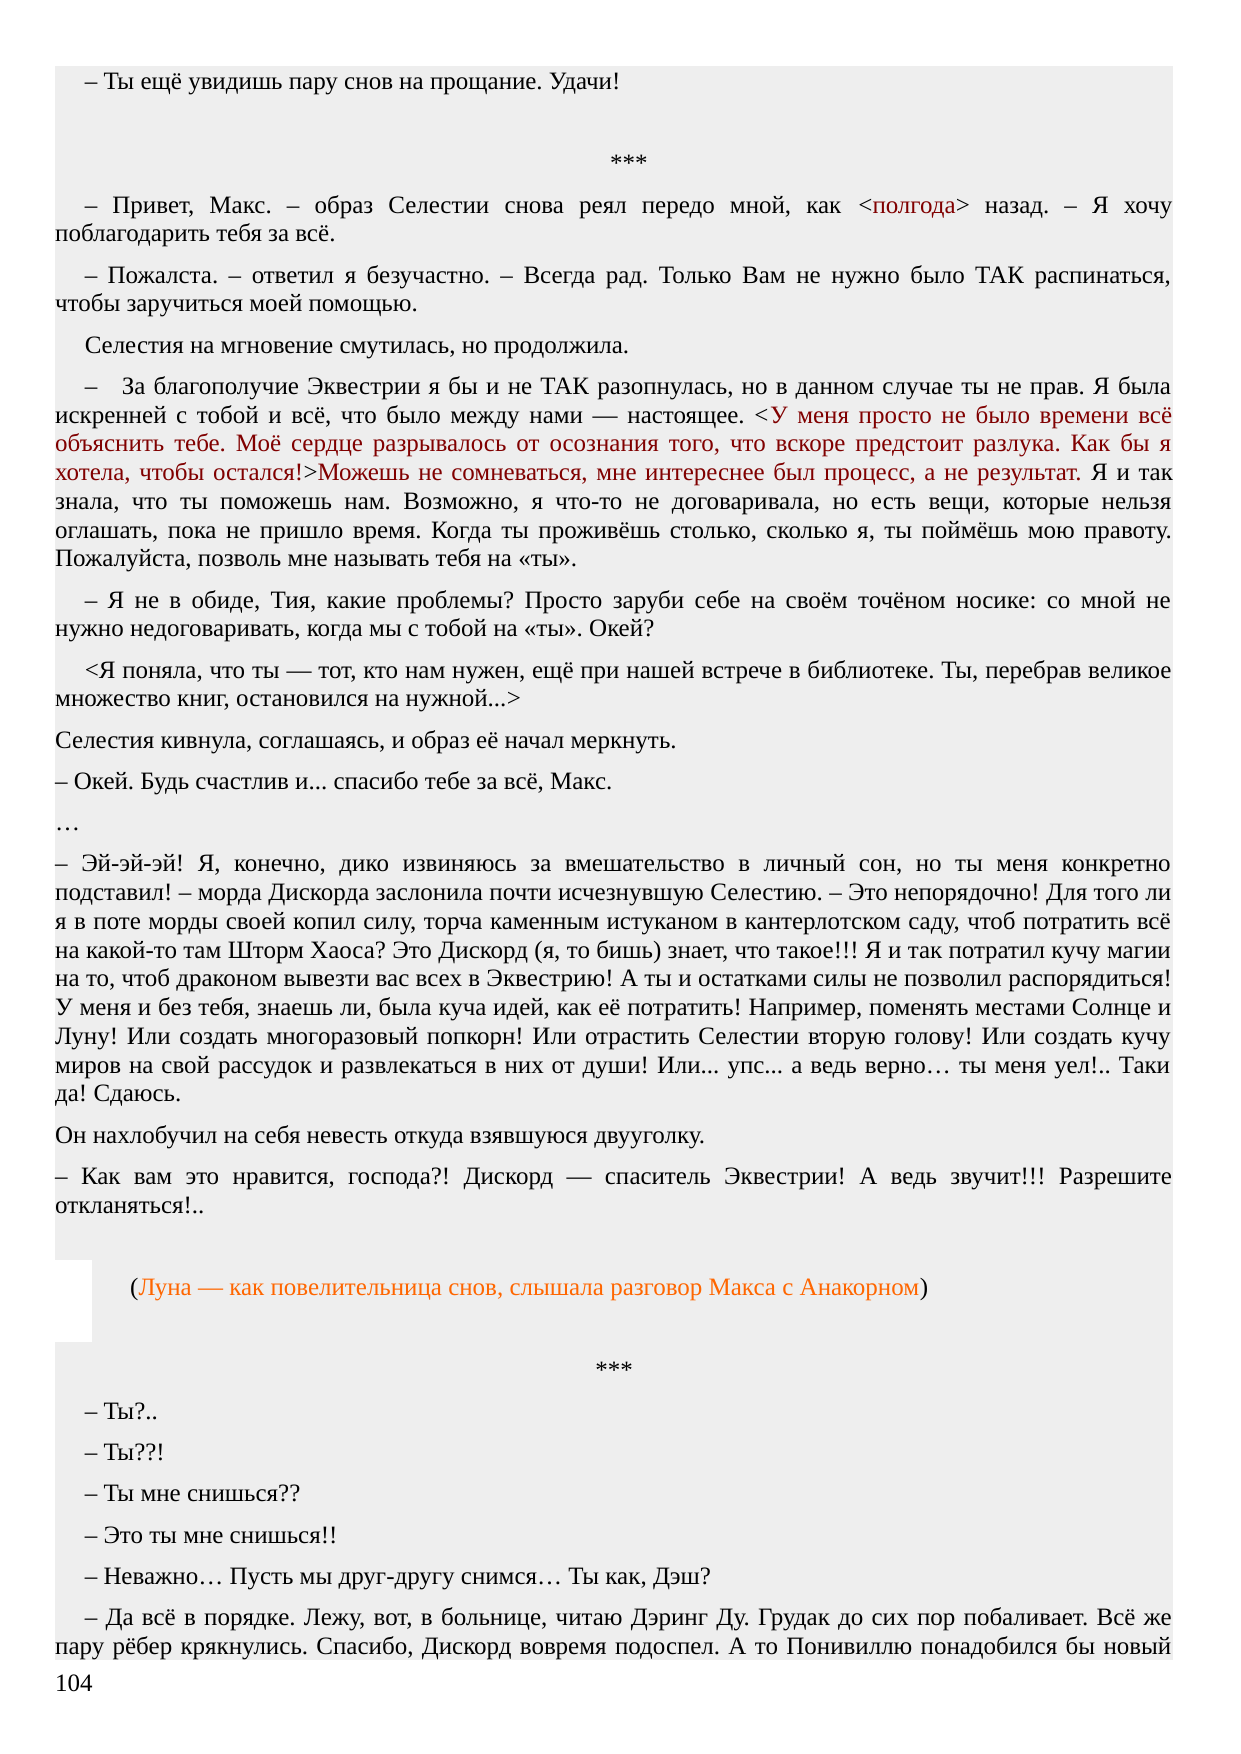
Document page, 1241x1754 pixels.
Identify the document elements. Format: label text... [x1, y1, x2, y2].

text … [55, 807, 1173, 836]
text Селестия на мгновение смутилась, но продолжила. [55, 330, 1173, 358]
text <Я поняла, что ты — тот, кто нам нужен, ещё при нашей встрече в библиотеке. Ты, перебрав великое множество книг, остановился на нужной...> [55, 655, 1173, 712]
text – Это ты мне снишься!! [55, 1520, 1173, 1548]
text *** [55, 1355, 1173, 1383]
text – Да всё в порядке. Лежу, вот, в больнице, читаю Дэринг Ду. Грудак до сих пор побаливает. Всё же пару рёбер крякнулись. Спасибо, Дискорд вовремя подоспел. А то Понивиллю понадобился бы новый [55, 1602, 1173, 1660]
text Он нахлобучил на себя невесть откуда взявшуюся двууголку. [55, 1120, 1173, 1148]
text – Привет, Макс. – образ Селестии снова реял передо мной, как <полгода> назад. – Я хочу поблагодарить тебя за всё. [55, 190, 1173, 247]
text – Окей. Будь счастлив и... спасибо тебе за всё, Макс. [55, 766, 1173, 795]
text – Ты??! [55, 1437, 1173, 1466]
text – Ты ещё увидишь пару снов на прощание. Удачи! [55, 66, 1173, 95]
text – Как вам это нравится, господа?! Дискорд — спаситель Эквестрии! А ведь звучит!!! Разрешите откланяться!.. [55, 1161, 1173, 1218]
text – Ты мне снишься?? [55, 1478, 1173, 1507]
text – За благополучие Эквестрии я бы и не ТАК разопнулась, но в данном случае ты не прав. Я была искренней с тобой и всё, что было между нами — настоящее. <У меня просто не было времени всё объяснить тебе. Моё сердце разрывалось от осознания того, что вскоре предстоит разлука. Как бы я хотела, чтобы остался!>Можешь не сомневаться, мне интереснее был процесс, а не результат. Я и так знала, что ты поможешь нам. Возможно, я что-то не договаривала, но есть вещи, которые нельзя оглашать, пока не пришло время. Когда ты проживёшь столько, сколько я, ты поймёшь мою правоту. Пожалуйста, позволь мне называть тебя на «ты». [55, 371, 1173, 572]
text – Ты?.. [55, 1396, 1173, 1425]
text – Я не в обиде, Тия, какие проблемы? Просто заруби себе на своём точёном носике: со мной не нужно недоговаривать, когда мы с тобой на «ты». Окей? [55, 585, 1173, 642]
text – Эй-эй-эй! Я, конечно, дико извиняюсь за вмешательство в личный сон, но ты меня конкретно подставил! – морда Дискорда заслонила почти исчезнувшую Селестию. – Это непорядочно! Для того ли я в поте морды своей копил силу, торча каменным истуканом в кантерлотском саду, чтоб потратить всё на какой-то там Шторм Хаоса? Это Дискорд (я, то бишь) знает, что такое!!! Я и так потратил кучу магии на то, чтоб драконом вывезти вас всех в Эквестрию! А ты и остатками силы не позволил распорядиться! У меня и без тебя, знаешь ли, была куча идей, как её потратить! Например, поменять местами Солнце и Луну! Или создать многоразовый попкорн! Или отрастить Селестии вторую голову! Или создать кучу миров на свой рассудок и развлекаться в них от души! Или... упс... а ведь верно… ты меня уел!.. Таки да! Сдаюсь. [55, 848, 1173, 1107]
text – Пожалста. – ответил я безучастно. – Всегда рад. Только Вам не нужно было ТАК распинаться, чтобы заручиться моей помощью. [55, 260, 1173, 317]
text – Неважно… Пусть мы друг-другу снимся… Ты как, Дэш? [55, 1561, 1173, 1590]
text Селестия кивнула, соглашаясь, и образ её начал меркнуть. [55, 725, 1173, 753]
text *** [55, 148, 1173, 177]
list (Луна — как повелительница снов, слышала разговор Макса с Анакорном) [92, 1272, 1173, 1301]
